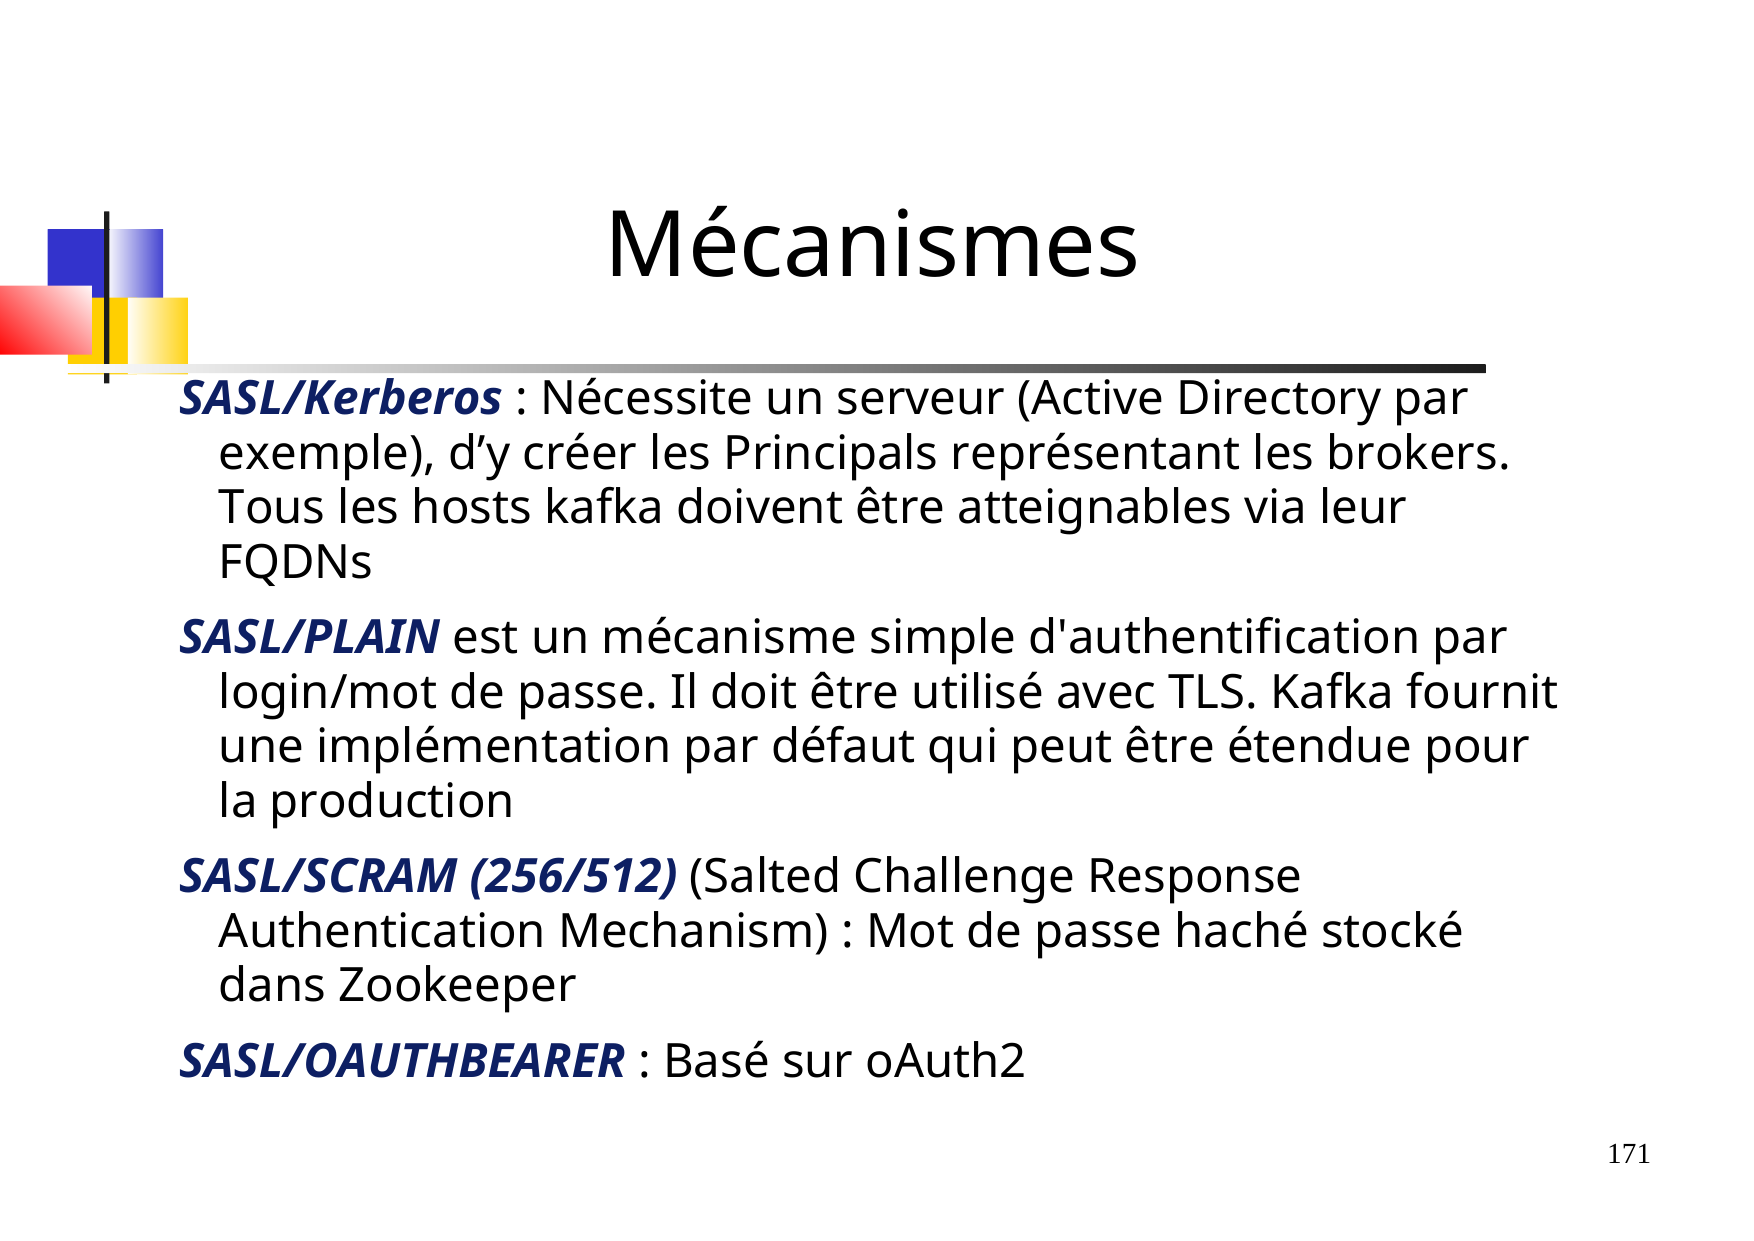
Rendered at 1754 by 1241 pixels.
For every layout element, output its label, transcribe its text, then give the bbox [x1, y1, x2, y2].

title Mécanismes [179, 139, 1567, 351]
list SASL/Kerberos : Nécessite un serveur (Active Directory par exemple), d’y créer les Principals représentant les brokers. Tous les hosts kafka doivent être atteignables via leur FQDNs SASL/PLAIN est un mécanisme simple d'authentification par login/mot de passe. Il doit être utilisé avec TLS. Kafka fournit une implémentation par défaut qui peut être étendue pour la production SASL/SCRAM (256/512) (Salted Challenge Response Authentication Mechanism) : Mot de passe haché stocké dans Zookeeper SASL/OAUTHBEARER : Basé sur oAuth2 [179, 371, 1567, 1091]
